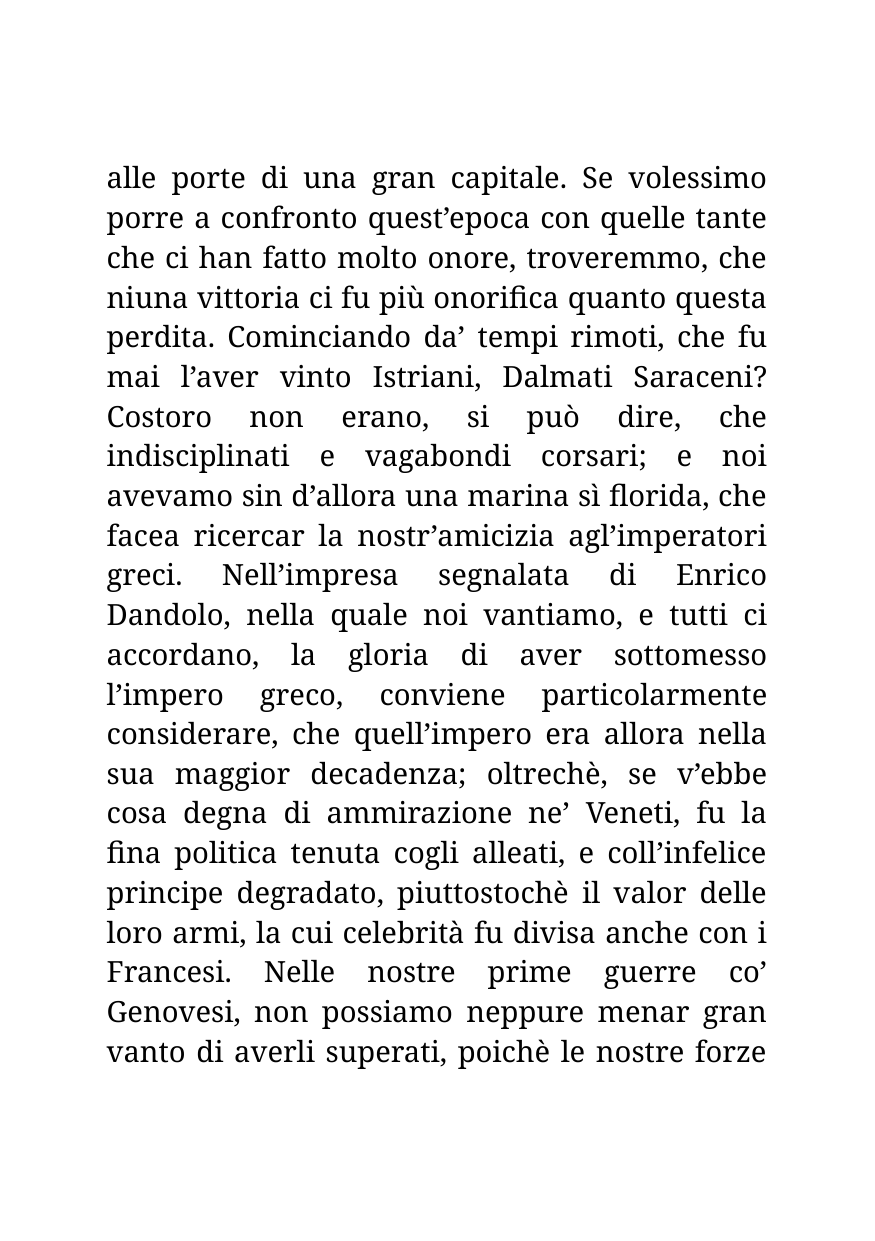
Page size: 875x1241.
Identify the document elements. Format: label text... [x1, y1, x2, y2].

text alle porte di una gran capitale. Se volessimo porre a confronto quest’epoca con quelle tante che ci han fatto molto onore, troveremmo, che niuna vittoria ci fu più onorifica quanto questa perdita. Cominciando da’ tempi rimoti, che fu mai l’aver vinto Istriani, Dalmati Saraceni? Costoro non erano, si può dire, che indisciplinati e vagabondi corsari; e noi avevamo sin d’allora una marina sì florida, che facea ricercar la nostr’amicizia agl’imperatori greci. Nell’impresa segnalata di Enrico Dandolo, nella quale noi vantiamo, e tutti ci accordano, la gloria di aver sottomesso l’impero greco, conviene particolarmente considerare, che quell’impero era allora nella sua maggior decadenza; oltrechè, se v’ebbe cosa degna di ammirazione ne’ Veneti, fu la fina politica tenuta cogli alleati, e coll’infelice principe degradato, piuttostochè il valor delle loro armi, la cui celebrità fu divisa anche con i Francesi. Nelle nostre prime guerre co’ Genovesi, non possiamo neppure menar gran vanto di averli superati, poichè le nostre forze [106, 158, 768, 1071]
